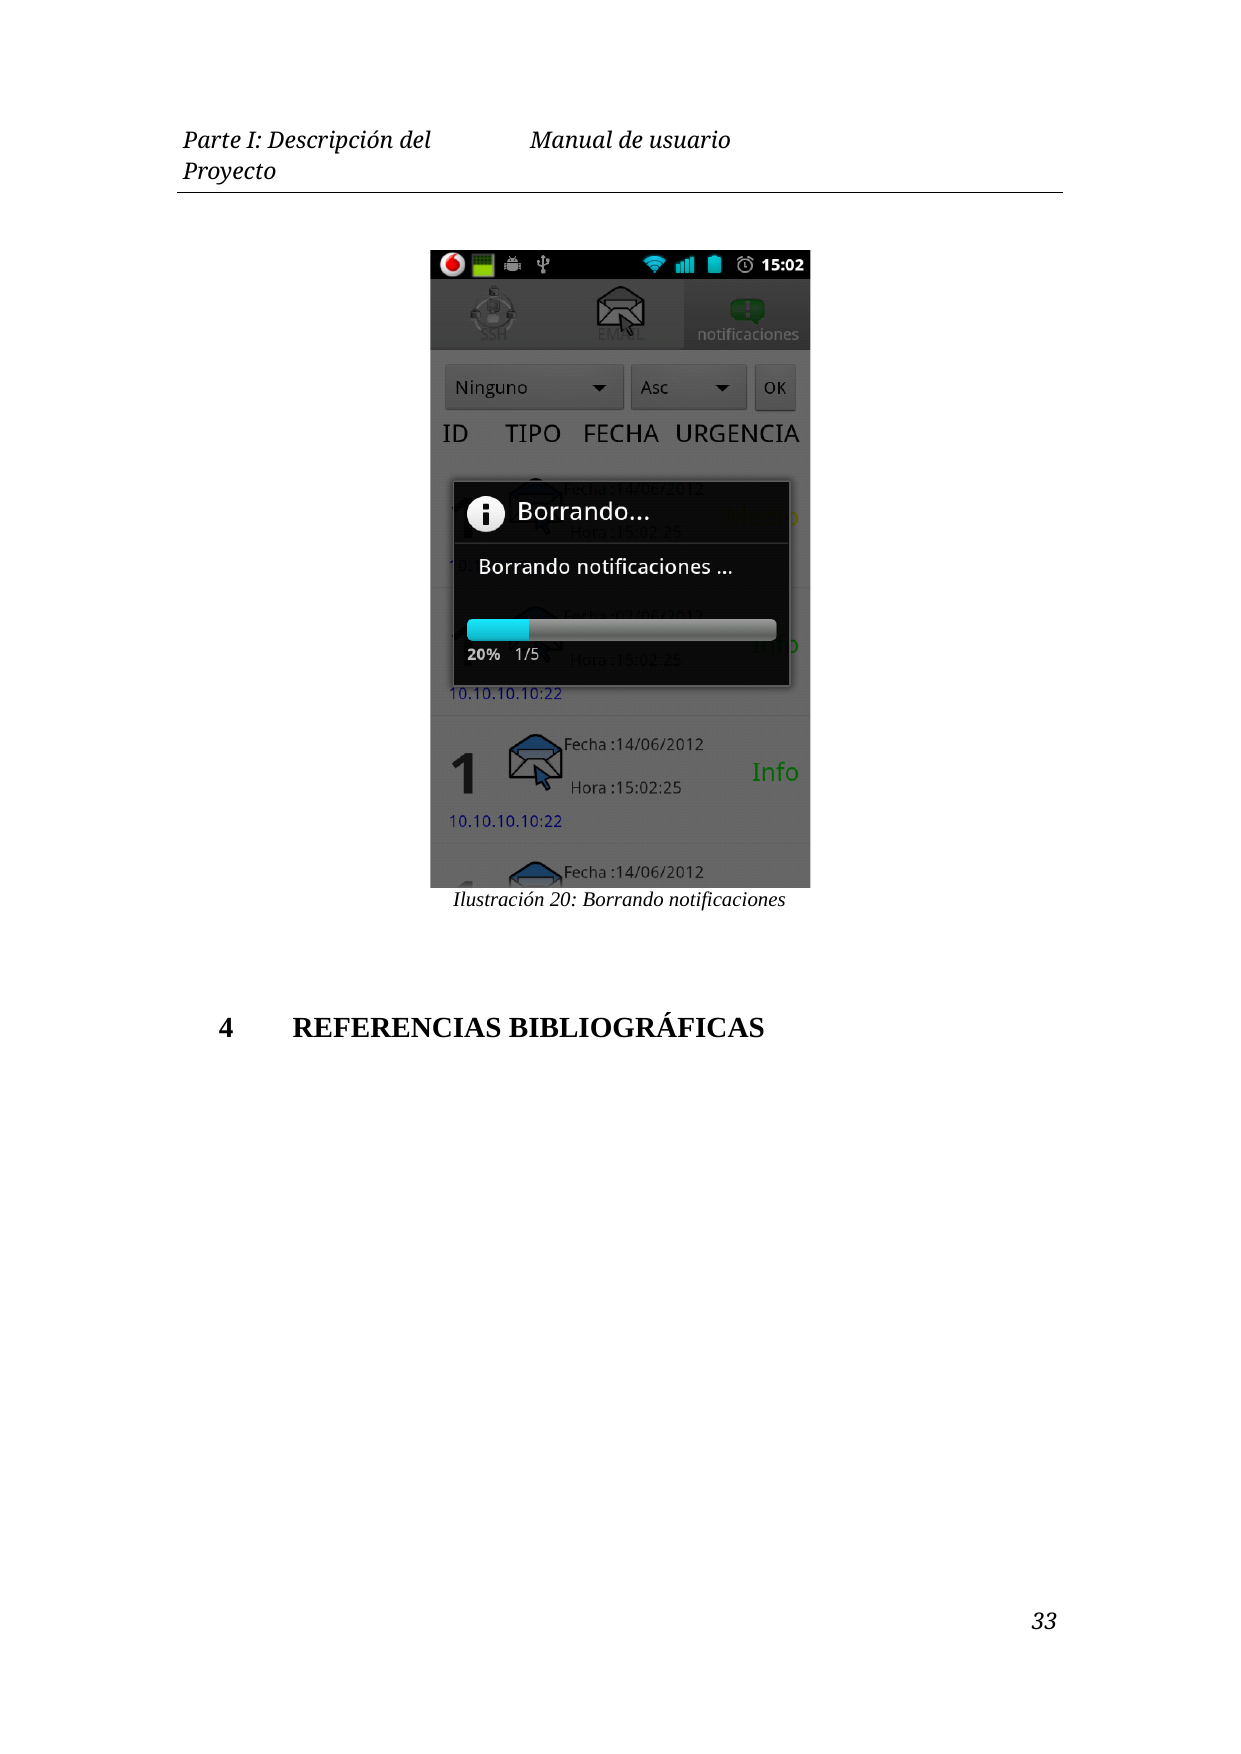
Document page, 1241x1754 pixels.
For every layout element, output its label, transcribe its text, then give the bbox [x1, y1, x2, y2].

picture [430, 250, 811, 888]
list Ilustración 20: Borrando notificaciones [430, 888, 810, 911]
subtitle Referencias bibliográficas [218, 1010, 1063, 1044]
